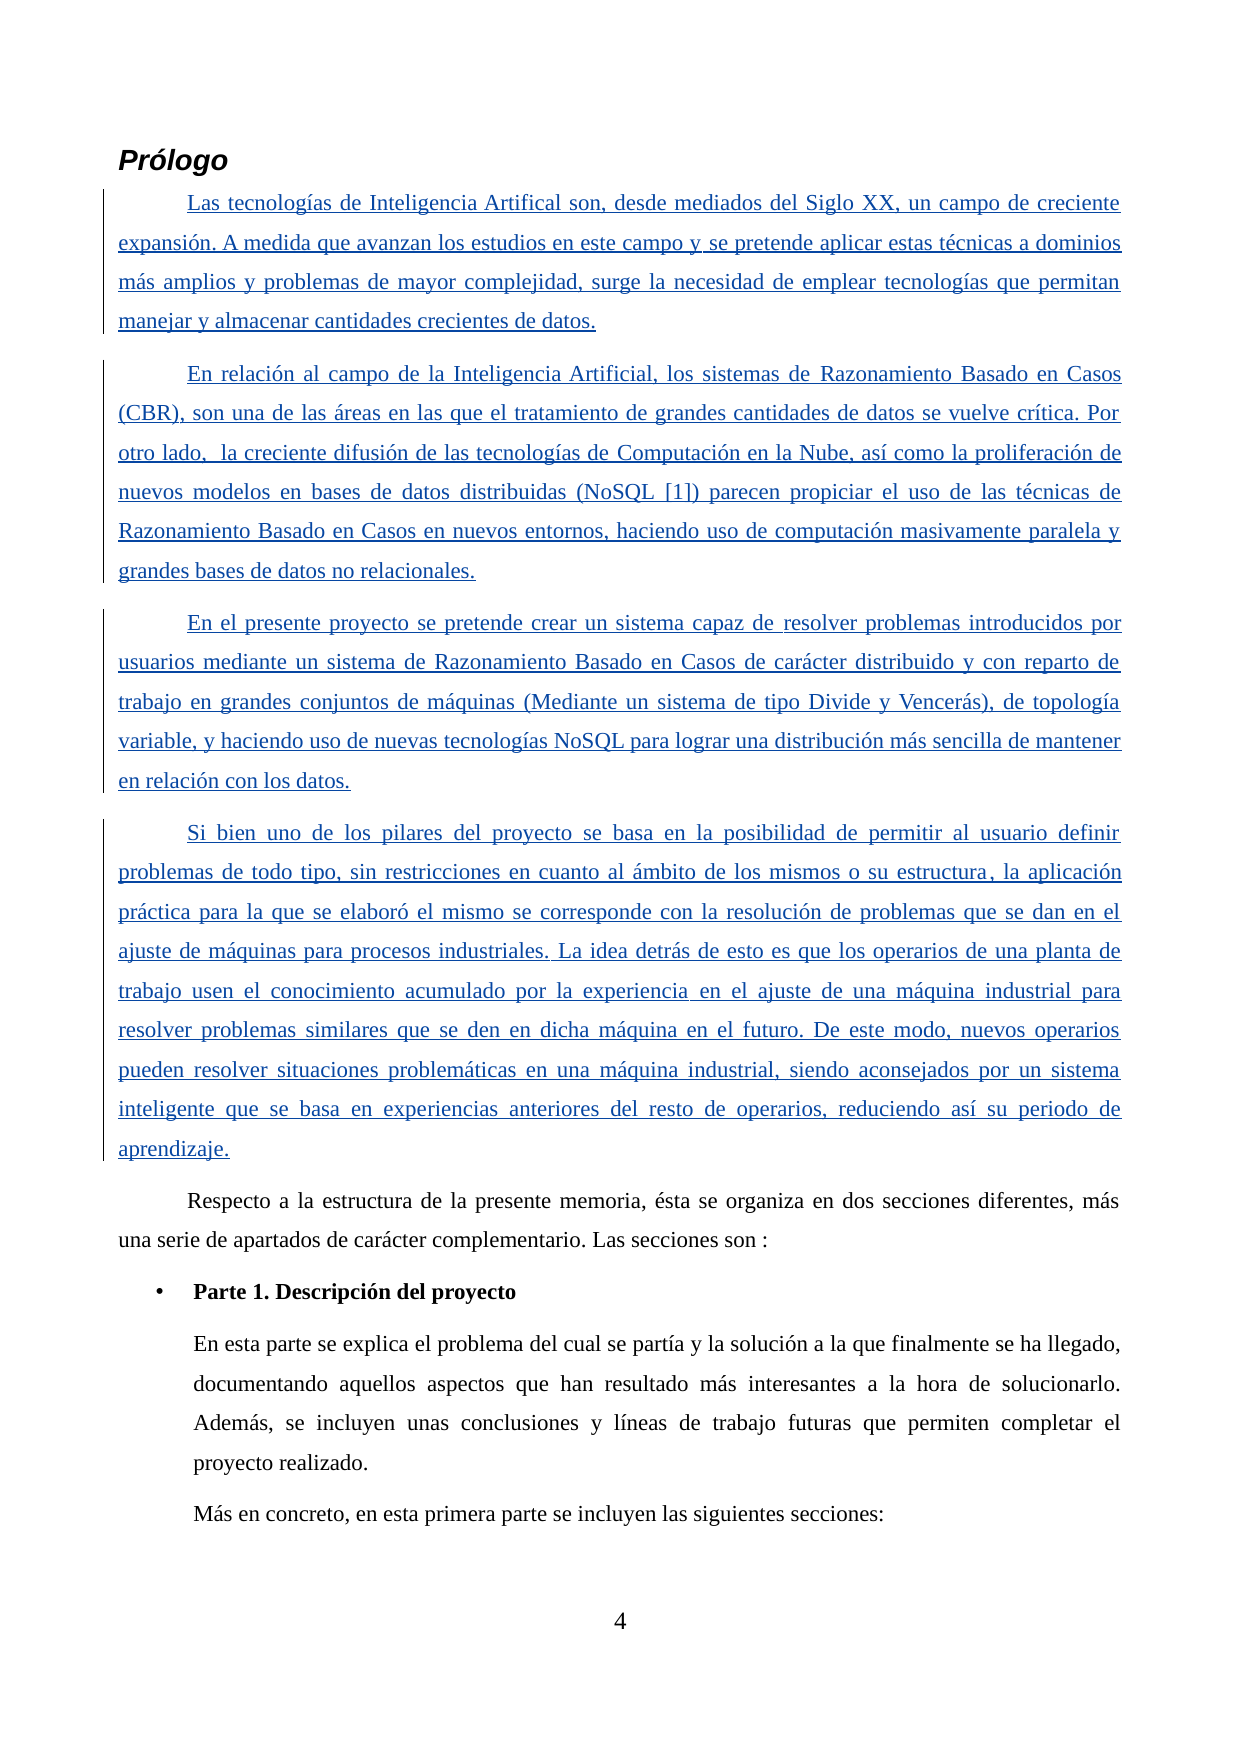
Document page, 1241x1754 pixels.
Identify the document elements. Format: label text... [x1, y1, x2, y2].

text Las tecnologías de Inteligencia Artifical son, desde mediados del Siglo XX, un campo de creciente expansión. A medida que avanzan los estudios en este campo y se pretende aplicar estas técnicas a dominios [118, 189, 1122, 251]
text más amplios y problemas de mayor complejidad, surge la necesidad de emplear tecnologías que permitan manejar y almacenar cantidades crecientes de datos. [118, 252, 1122, 334]
text nuevos modelos en bases de datos distribuidas (NoSQL [1]) parecen propiciar el uso de las técnicas de [118, 463, 1122, 501]
list Más en concreto, en esta primera parte se incluyen las siguientes secciones: [156, 1501, 1122, 1527]
text Razonamiento Basado en Casos en nuevos entornos, haciendo uso de computación masivamente paralela y grandes bases de datos no relacionales. [118, 502, 1122, 583]
text En relación al campo de la Inteligencia Artificial, los sistemas de Razonamiento Basado en Casos (CBR), son una de las áreas en las que el tratamiento de grandes cantidades de datos se vuelve crítica. Por otro lado, la creciente difusión de las tecnologías de Computación en la Nube, así como la proliferación de [118, 359, 1122, 461]
text trabajo usen el conocimiento acumulado por la experiencia en el ajuste de una máquina industrial para [118, 961, 1122, 1000]
text práctica para la que se elaboró el mismo se corresponde con la resolución de problemas que se dan en el [118, 883, 1122, 921]
text ajuste de máquinas para procesos industriales. La idea detrás de esto es que los operarios de una planta de [118, 922, 1122, 960]
text resolver problemas similares que se den en dicha máquina en el futuro. De este modo, nuevos operarios pueden resolver situaciones problemáticas en una máquina industrial, siendo aconsejados por un sistema inteligente que se basa en experiencias anteriores del resto de operarios, reduciendo así su periodo de [118, 1001, 1122, 1118]
text Si bien uno de los pilares del proyecto se basa en la posibilidad de permitir al usuario definir problemas de todo tipo, sin restricciones en cuanto al ámbito de los mismos o su estructura, la aplicación [118, 819, 1122, 881]
list En esta parte se explica el problema del cual se partía y la solución a la que finalmente se ha llegado, documentando aquellos aspectos que han resultado más interesantes a la hora de solucionarlo. Además, se incluyen unas conclusiones y líneas de trabajo futuras que permiten completar el proyecto realizado. [156, 1330, 1122, 1475]
text aprendizaje. [118, 1119, 1122, 1161]
list Parte 1. Descripción del proyecto [156, 1278, 1122, 1304]
text Respecto a la estructura de la presente memoria, ésta se organiza en dos secciones diferentes, más una serie de apartados de carácter complementario. Las secciones son : [118, 1187, 1122, 1252]
text En el presente proyecto se pretende crear un sistema capaz de resolver problemas introducidos por usuarios mediante un sistema de Razonamiento Basado en Casos de carácter distribuido y con reparto de trabajo en grandes conjuntos de máquinas (Mediante un sistema de tipo Divide y Vencerás), de topología variable, y haciendo uso de nuevas tecnologías NoSQL para lograr una distribución más sencilla de mantener [118, 609, 1122, 750]
text en relación con los datos. [118, 751, 1122, 793]
subtitle Prólogo [118, 143, 1122, 177]
